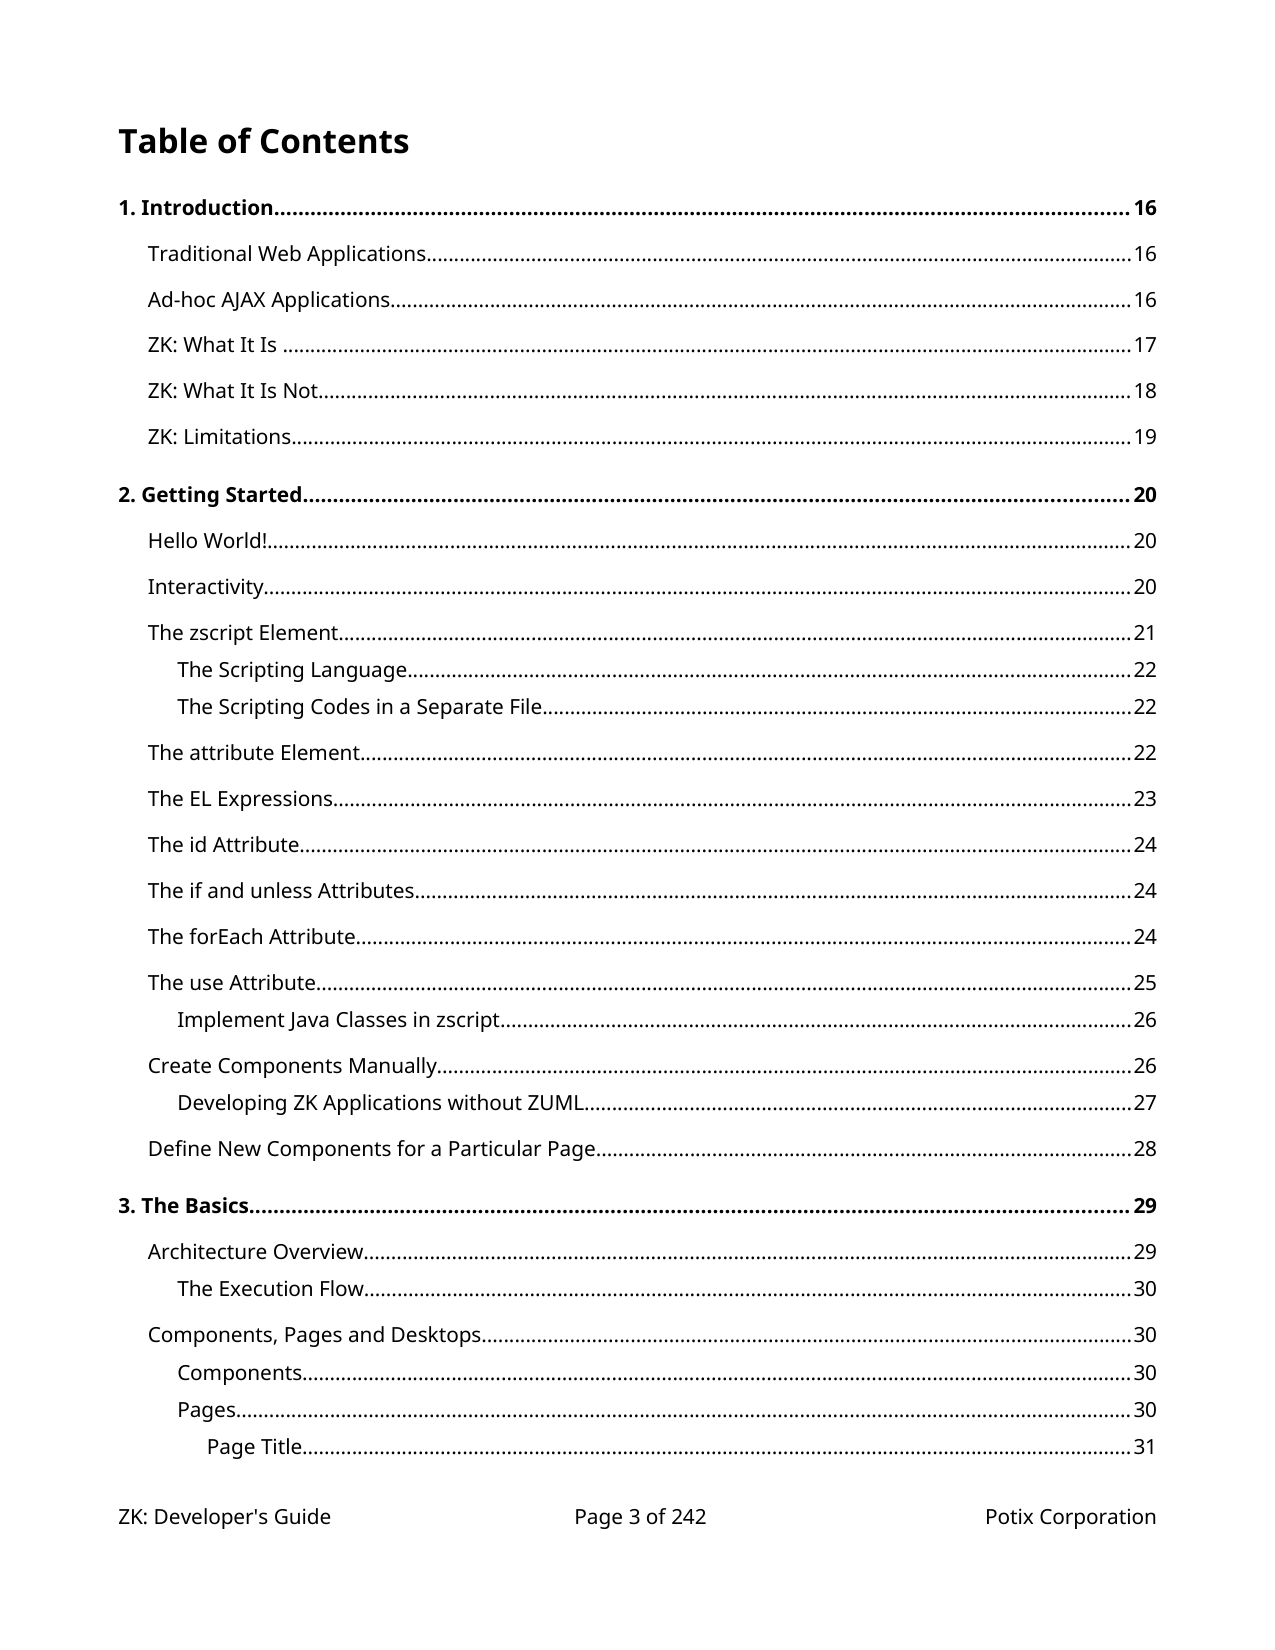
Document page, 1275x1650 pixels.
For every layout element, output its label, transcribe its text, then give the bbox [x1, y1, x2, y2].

text Define New Components for a Particular Page 28 [148, 1134, 1157, 1162]
text The attribute Element 22 [148, 738, 1157, 766]
text 3. The Basics 29 [118, 1192, 1157, 1220]
text Page Title 31 [207, 1432, 1157, 1460]
text Components, Pages and Desktops 30 [148, 1321, 1157, 1349]
text The use Attribute 25 [148, 968, 1157, 996]
text Architecture Overview 29 [148, 1237, 1157, 1266]
text The id Attribute 24 [148, 830, 1157, 858]
text Pages 30 [177, 1395, 1157, 1423]
text ZK: What It Is Not 18 [148, 377, 1157, 405]
text 2. Getting Started 20 [118, 480, 1157, 508]
text ZK: Limitations 19 [148, 422, 1157, 451]
text The zscript Element 21 [148, 618, 1157, 646]
text Traditional Web Applications 16 [148, 239, 1157, 267]
text ZK: What It Is 17 [148, 331, 1157, 359]
text Implement Java Classes in zscript 26 [177, 1005, 1157, 1033]
text The Scripting Codes in a Separate File 22 [177, 692, 1157, 720]
text Interactivity 20 [148, 572, 1157, 600]
text Create Components Manually 26 [148, 1051, 1157, 1079]
text The EL Expressions 23 [148, 784, 1157, 812]
subtitle Table of Contents [118, 118, 1157, 163]
text Developing ZK Applications without ZUML 27 [177, 1088, 1157, 1116]
text The if and unless Attributes 24 [148, 876, 1157, 904]
text Hello World! 20 [148, 526, 1157, 554]
text The Scripting Language 22 [177, 655, 1157, 683]
text The Execution Flow 30 [177, 1274, 1157, 1303]
text Ad-hoc AJAX Applications 16 [148, 285, 1157, 313]
text The forEach Attribute 24 [148, 922, 1157, 950]
text 1. Introduction 16 [118, 193, 1157, 221]
text Components 30 [177, 1358, 1157, 1386]
